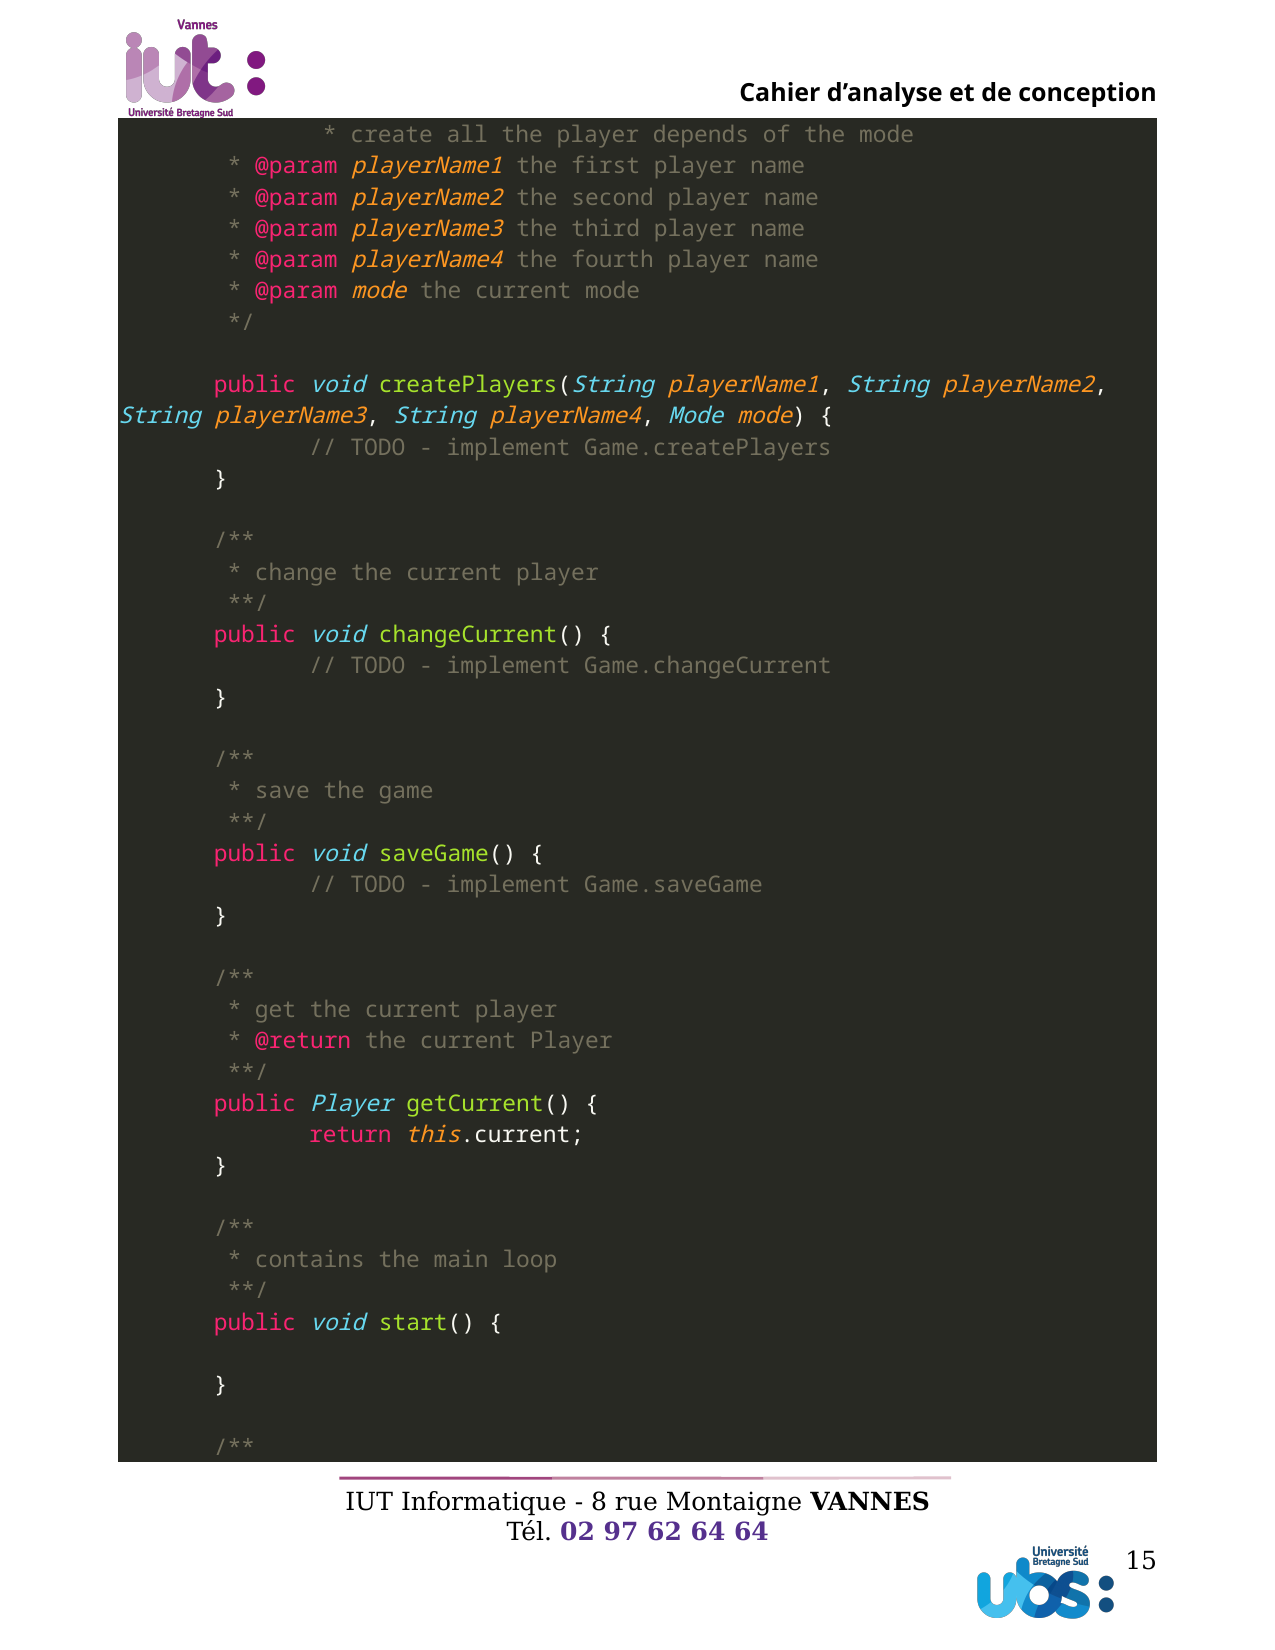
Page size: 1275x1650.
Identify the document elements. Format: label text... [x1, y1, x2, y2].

text public void createPlayers(String playerName1, String playerName2, String playerName3, String playerName4, Mode mode) { [118, 368, 1157, 431]
text } [118, 681, 1157, 712]
text /** [118, 743, 1157, 774]
text /** [118, 962, 1157, 993]
text * create all the player depends of the mode [118, 118, 1157, 149]
text /** [118, 524, 1157, 556]
text } [118, 1149, 1157, 1181]
text } [118, 1368, 1157, 1399]
text **/ [118, 587, 1157, 618]
picture [969, 1536, 1122, 1628]
text * @param playerName2 the second player name [118, 181, 1157, 212]
text * get the current player [118, 993, 1157, 1024]
text // TODO - implement Game.saveGame [118, 868, 1157, 899]
text /** [118, 1212, 1157, 1243]
text public void changeCurrent() { [118, 618, 1157, 649]
text */ [118, 306, 1157, 337]
text public void saveGame() { [118, 837, 1157, 868]
text **/ [118, 1056, 1157, 1087]
text * change the current player [118, 556, 1157, 587]
text // TODO - implement Game.changeCurrent [118, 649, 1157, 681]
text } [118, 462, 1157, 493]
text * @param playerName3 the third player name [118, 212, 1157, 243]
text } [118, 899, 1157, 931]
text * @return the current Player [118, 1024, 1157, 1056]
text public Player getCurrent() { [118, 1087, 1157, 1118]
text * @param playerName4 the fourth player name [118, 243, 1157, 274]
text * @param playerName1 the first player name [118, 149, 1157, 181]
text **/ [118, 806, 1157, 837]
text * save the game [118, 774, 1157, 806]
text * contains the main loop [118, 1243, 1157, 1274]
text // TODO - implement Game.createPlayers [118, 431, 1157, 462]
picture [104, 0, 287, 138]
text * @param mode the current mode [118, 274, 1157, 306]
text public void start() { [118, 1306, 1157, 1337]
text /** [118, 1431, 1157, 1462]
text **/ [118, 1274, 1157, 1306]
text return this.current; [118, 1118, 1157, 1149]
